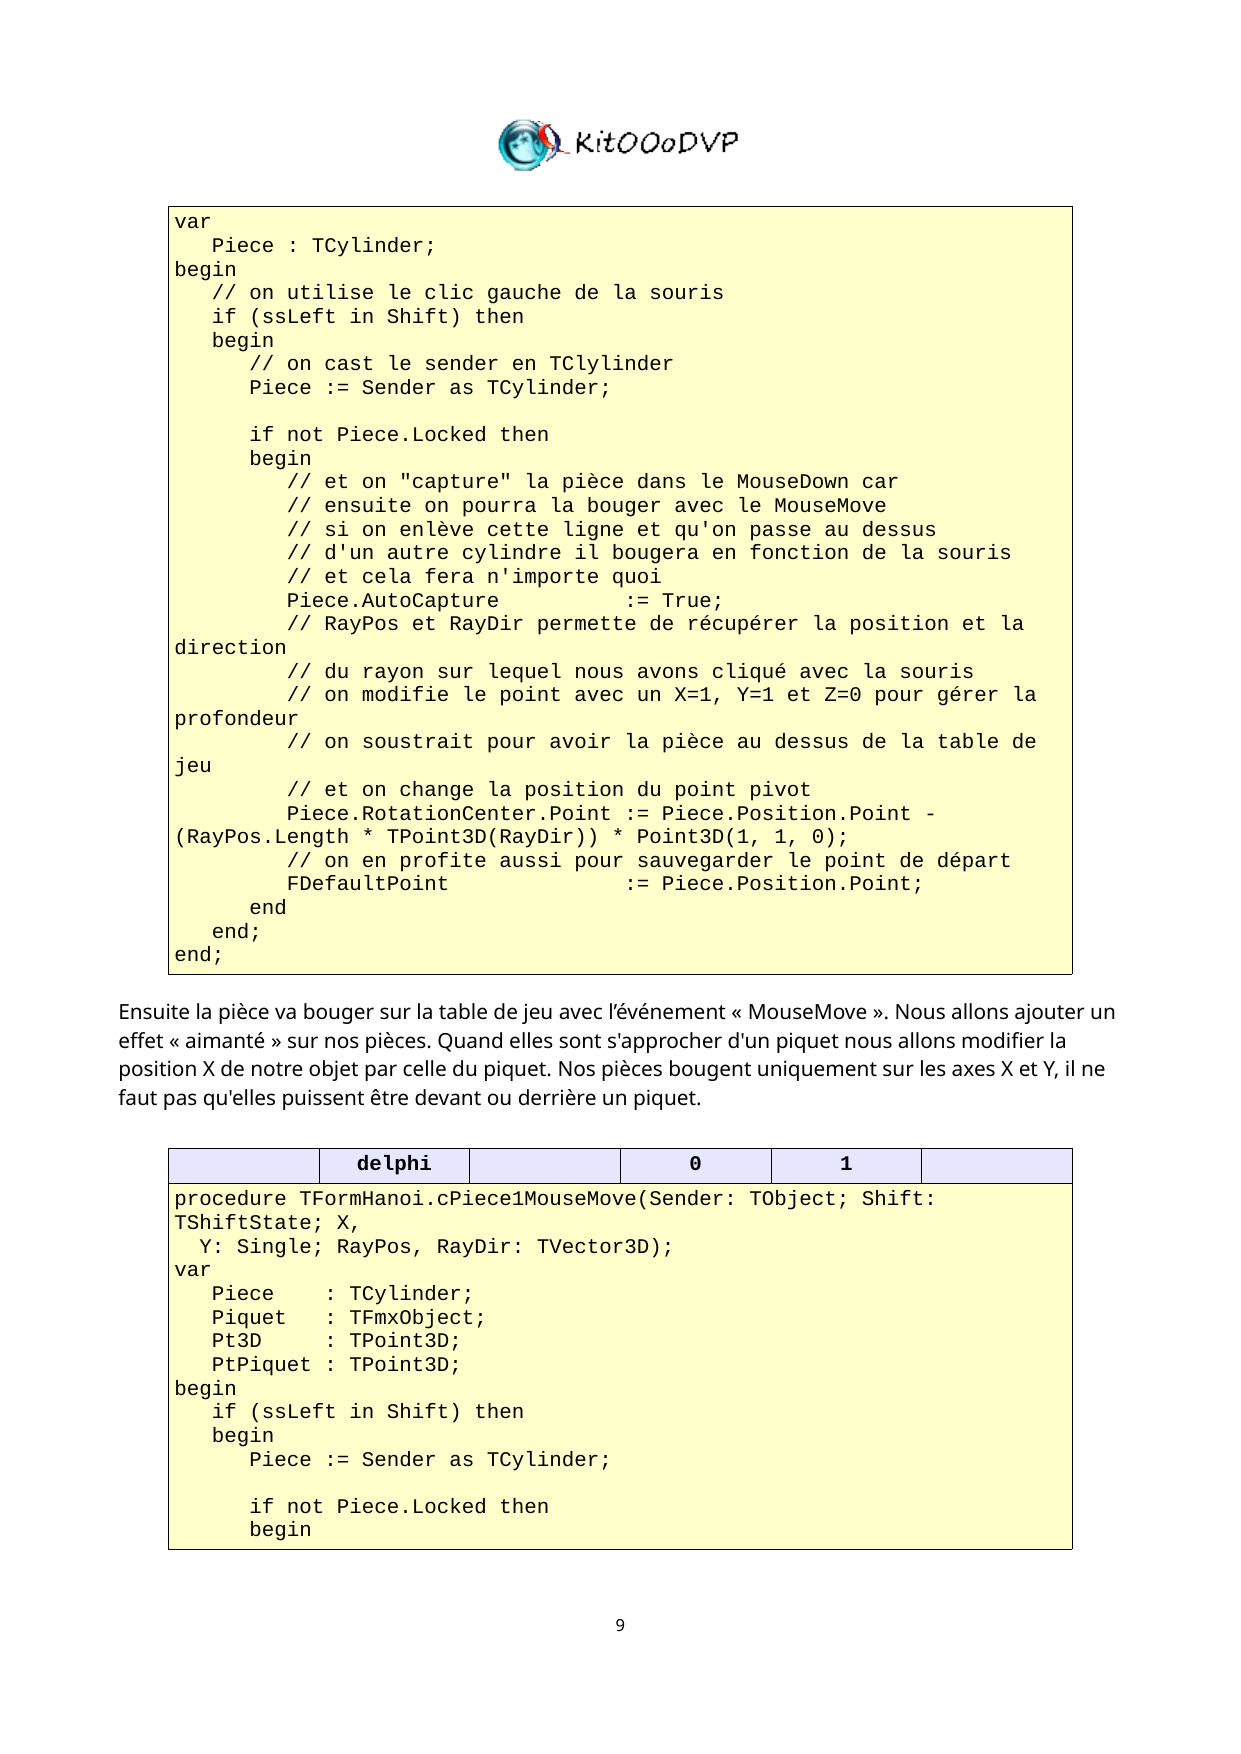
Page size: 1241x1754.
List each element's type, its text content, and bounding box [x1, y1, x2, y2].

table_cell var Piece : TCylinder; begin // on utilise le clic gauche de la souris if (ssLeft in Shift) then begin // on cast le sender en TClylinder Piece := Sender as TCylinder; if not Piece.Locked then begin // et on "capture" la pièce dans le MouseDown car // ensuite on pourra la bouger avec le MouseMove // si on enlève cette ligne et qu'on passe au dessus // d'un autre cylindre il bougera en fonction de la souris // et cela fera n'importe quoi Piece.AutoCapture := True; // RayPos et RayDir permette de récupérer la position et la direction // du rayon sur lequel nous avons cliqué avec la souris // on modifie le point avec un X=1, Y=1 et Z=0 pour gérer la profondeur // on soustrait pour avoir la pièce au dessus de la table de jeu // et on change la position du point pivot Piece.RotationCenter.Point := Piece.Position.Point - (RayPos.Length * TPoint3D(RayDir)) * Point3D(1, 1, 0); // on en profite aussi pour sauvegarder le point de départ FDefaultPoint := Piece.Position.Point; end end; end; [169, 207, 1072, 974]
table_header 1 [772, 1149, 921, 1183]
table_header 0 [621, 1149, 771, 1183]
table_header [470, 1149, 620, 1183]
table_header delphi [320, 1149, 469, 1183]
table_header [169, 1149, 319, 1183]
text Ensuite la pièce va bouger sur la table de jeu avec l’événement « MouseMove ». Nous allons ajouter un effet « aimanté » sur nos pièces. Quand elles sont s'approcher d'un piquet nous allons modifier la position X de notre objet par celle du piquet. Nos pièces bougent uniquement sur les axes X et Y, il ne faut pas qu'elles puissent être devant ou derrière un piquet. [118, 997, 1122, 1111]
table_cell procedure TFormHanoi.cPiece1MouseMove(Sender: TObject; Shift: TShiftState; X, Y: Single; RayPos, RayDir: TVector3D); var Piece : TCylinder; Piquet : TFmxObject; Pt3D : TPoint3D; PtPiquet : TPoint3D; begin if (ssLeft in Shift) then begin Piece := Sender as TCylinder; if not Piece.Locked then begin [169, 1184, 1072, 1549]
picture [497, 118, 743, 173]
table_header [922, 1149, 1072, 1183]
